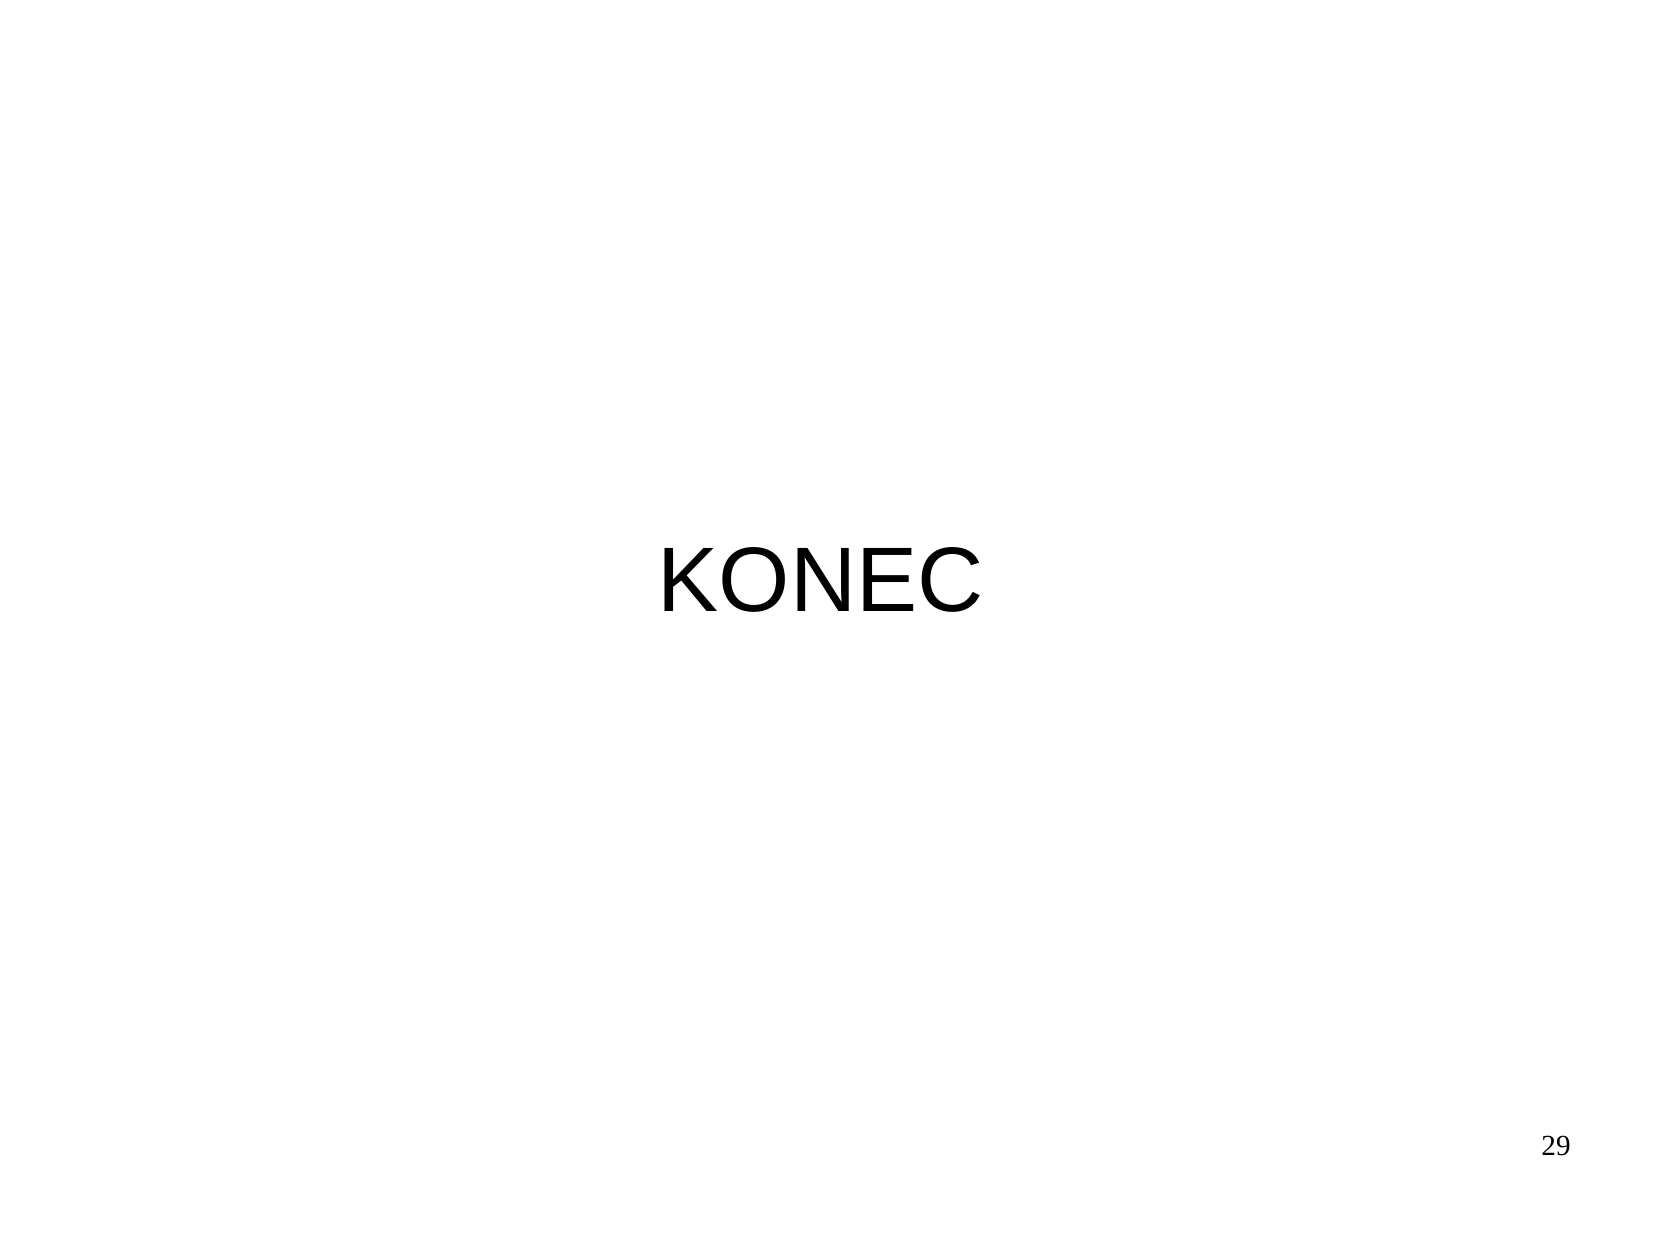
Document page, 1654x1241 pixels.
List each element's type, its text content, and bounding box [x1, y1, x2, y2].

title KONEC [76, 475, 1565, 683]
